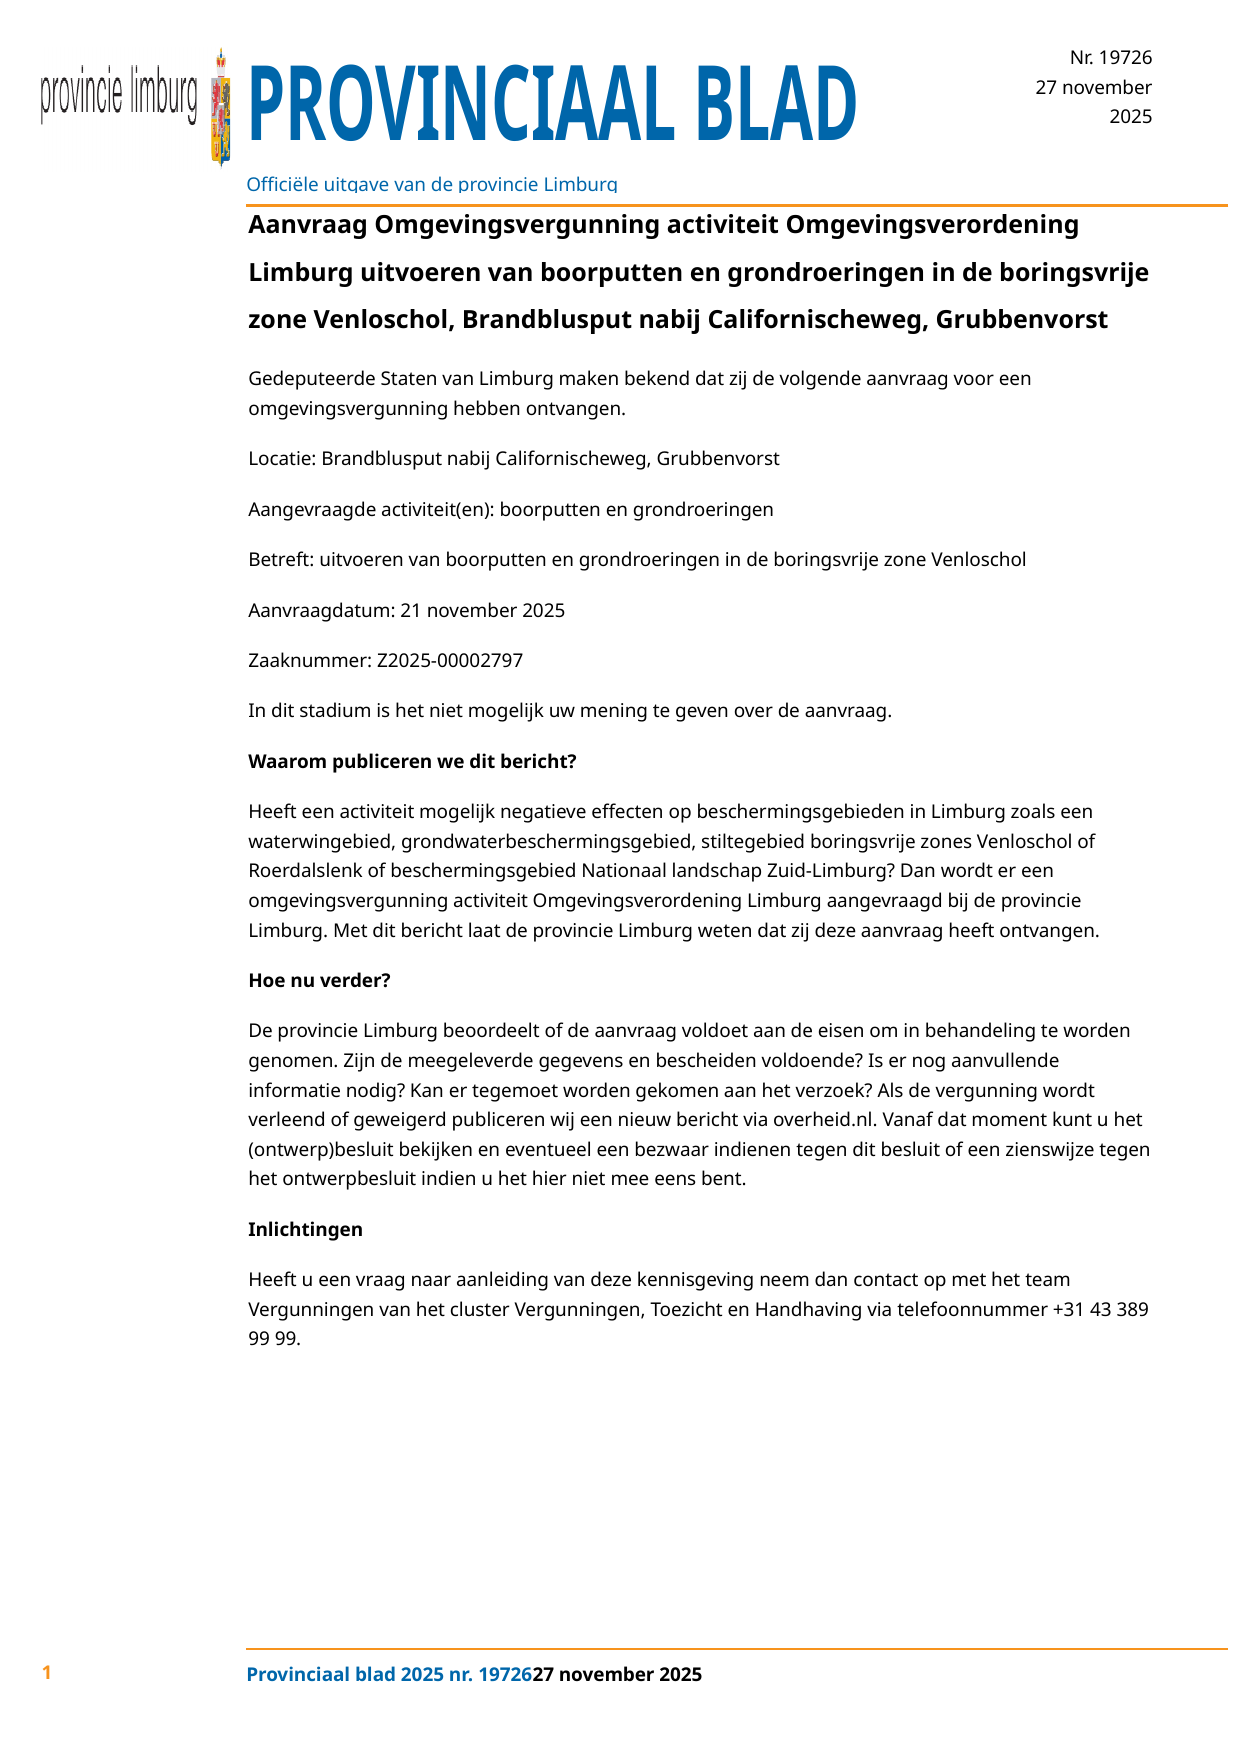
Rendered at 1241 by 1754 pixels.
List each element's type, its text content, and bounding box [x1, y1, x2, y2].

text Hoe nu verder? [248, 967, 1152, 993]
text Aangevraagde activiteit(en): boorputten en grondroeringen [248, 496, 1152, 522]
text Heeft u een vraag naar aanleiding van deze kennisgeving neem dan contact op met het team Vergunningen van het cluster Vergunningen, Toezicht en Handhaving via telefoonnummer +31 43 389 99 99. [248, 1266, 1152, 1351]
text Aanvraagdatum: 21 november 2025 [248, 597, 1152, 622]
text Waarom publiceren we dit bericht? [248, 748, 1152, 774]
text De provincie Limburg beoordeelt of de aanvraag voldoet aan de eisen om in behandeling te worden genomen. Zijn de meegeleverde gegevens en bescheiden voldoende? Is er nog aanvullende informatie nodig? Kan er tegemoet worden gekomen aan het verzoek? Als de vergunning wordt verleend of geweigerd publiceren wij een nieuw bericht via overheid.nl. Vanaf dat moment kunt u het (ontwerp)besluit bekijken en eventueel een bezwaar indienen tegen dit besluit of een zienswijze tegen het ontwerpbesluit indien u het hier niet mee eens bent. [248, 1018, 1152, 1191]
text Gedeputeerde Staten van Limburg maken bekend dat zij de volgende aanvraag voor een omgevingsvergunning hebben ontvangen. [248, 366, 1152, 421]
text Zaaknummer: Z2025-00002797 [248, 647, 1152, 673]
text Inlichtingen [248, 1216, 1152, 1242]
text Betreft: uitvoeren van boorputten en grondroeringen in de boringsvrije zone Venloschol [248, 546, 1152, 572]
text Aanvraag Omgevingsvergunning activiteit Omgevingsverordening Limburg uitvoeren van boorputten en grondroeringen in de boringsvrije zone Venloschol, Brandblusput nabij Californischeweg, Grubbenvorst [248, 207, 1152, 336]
picture [41, 47, 231, 172]
text In dit stadium is het niet mogelijk uw mening te geven over de aanvraag. [248, 698, 1152, 723]
text Heeft een activiteit mogelijk negatieve effecten op beschermingsgebieden in Limburg zoals een waterwingebied, grondwaterbeschermingsgebied, stiltegebied boringsvrije zones Venloschol of Roerdalslenk of beschermingsgebied Nationaal landschap Zuid-Limburg? Dan wordt er een omgevingsvergunning activiteit Omgevingsverordening Limburg aangevraagd bij de provincie Limburg. Met dit bericht laat de provincie Limburg weten dat zij deze aanvraag heeft ontvangen. [248, 798, 1152, 942]
text Locatie: Brandblusput nabij Californischeweg, Grubbenvorst [248, 446, 1152, 471]
